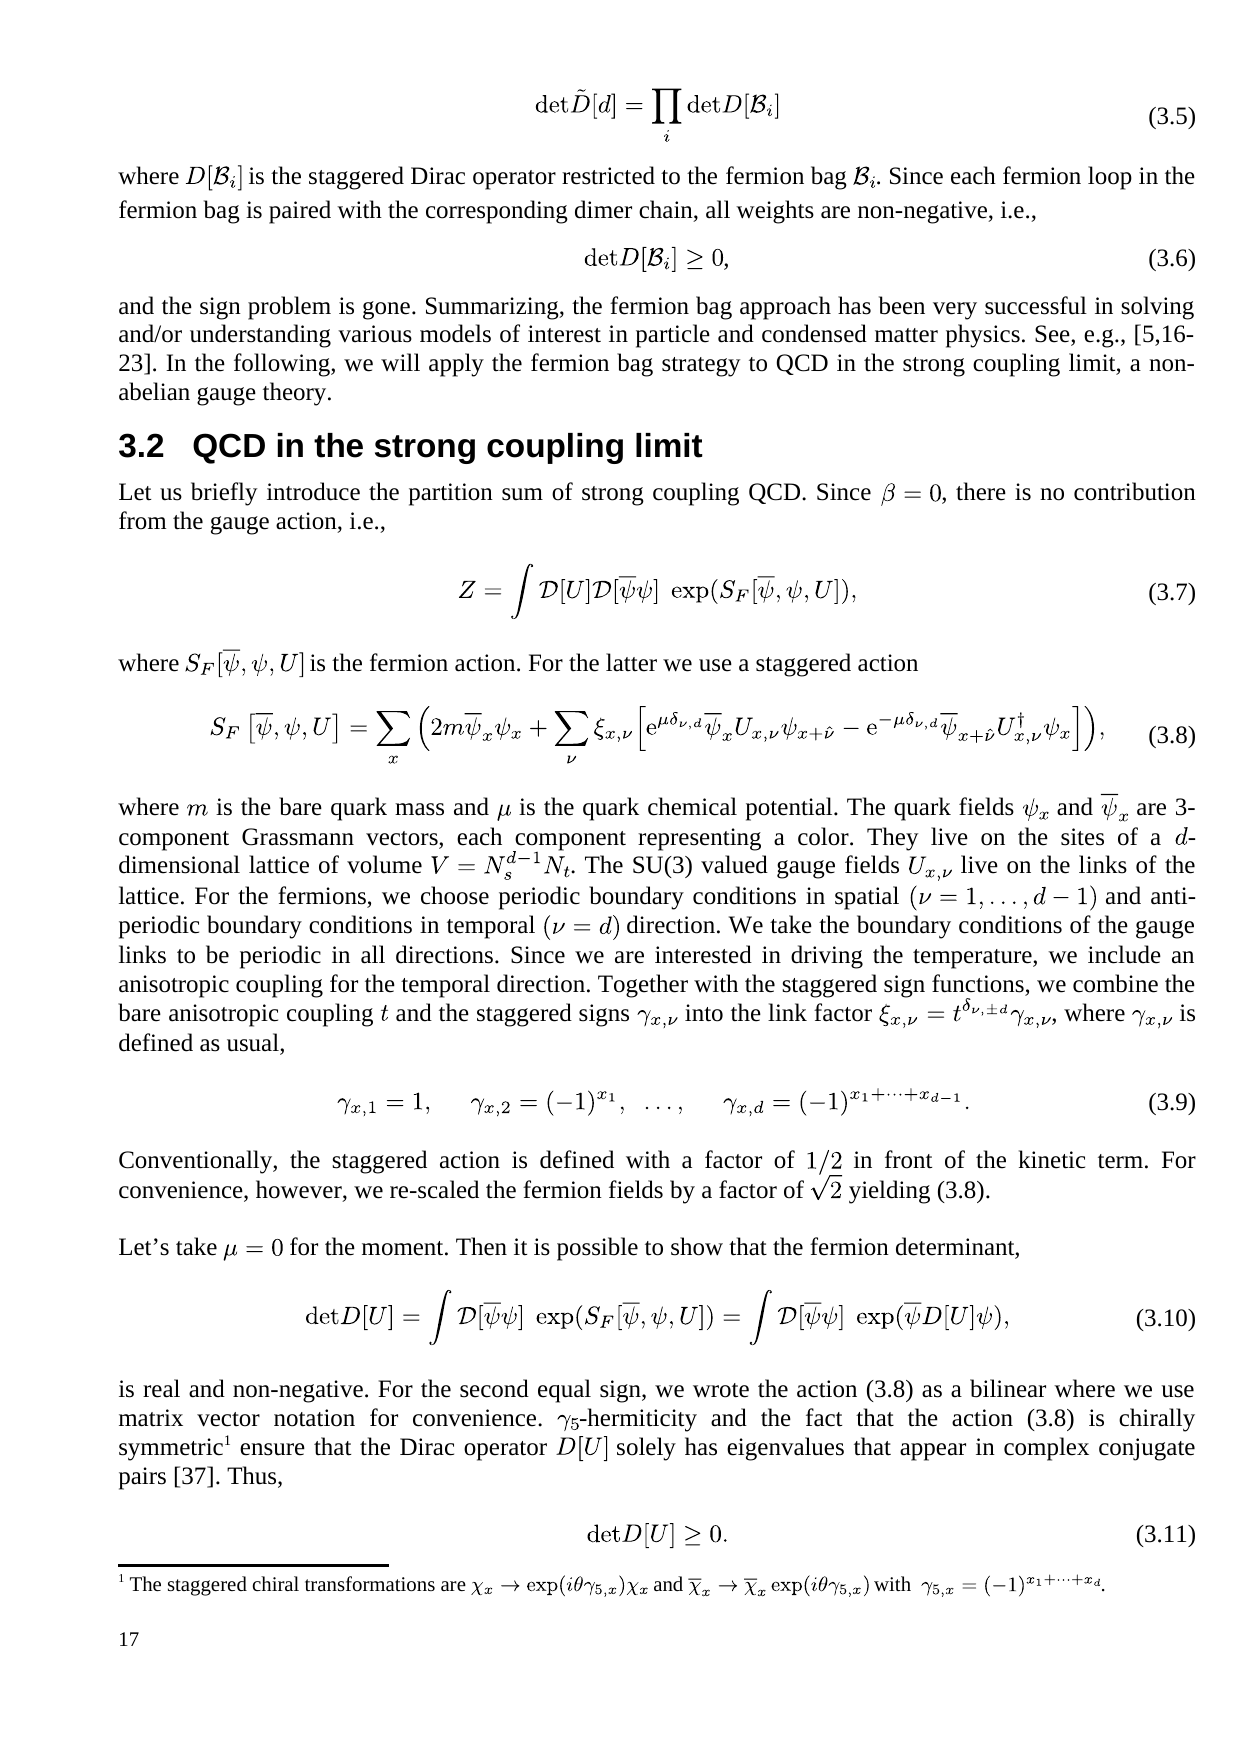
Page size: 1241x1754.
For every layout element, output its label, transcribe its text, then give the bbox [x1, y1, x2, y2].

text is real and non-negative. For the second equal sign, we wrote the action (3.8) as a bilinear where we use matrix vector notation for convenience. -hermiticity and the fact that the action (3.8) is chirally symmetric ensure that the Dirac operator solely has eigenvalues that appear in complex conjugate pairs [37]. Thus, [118, 1374, 1196, 1490]
text where is the fermion action. For the latter we use a staggered action [118, 648, 1196, 677]
text [118, 1290, 446, 1345]
text , (3.6) [118, 242, 1196, 272]
text [118, 564, 528, 619]
text [118, 89, 665, 142]
text (3.9) [118, 1086, 1196, 1117]
text and the sign problem is gone. Summarizing, the fermion bag approach has been very successful in solving and/or understanding various models of interest in particle and condensed matter physics. See, e.g., [5,16-23]. In the following, we will apply the fermion bag strategy to QCD in the strong coupling limit, a non-abelian gauge theory. [118, 291, 1196, 406]
text where is the staggered Dirac operator restricted to the fermion bag . Since each fermion loop in the fermion bag is paired with the corresponding dimer chain, all weights are non-negative, i.e., [118, 161, 1196, 223]
text (3.5) [669, 89, 1196, 142]
text (3.10) [756, 1290, 1196, 1345]
text (3.8) [570, 706, 1196, 764]
subtitle QCD in the strong coupling limit [118, 427, 1196, 465]
text [118, 706, 427, 764]
text Conventionally, the staggered action is defined with a factor of in front of the kinetic term. For convenience, however, we re-scaled the fermion fields by a factor of yielding (3.8). [118, 1145, 1196, 1204]
text The staggered chiral transformations are and with . [118, 1572, 1196, 1597]
text (3.7) [517, 564, 1196, 619]
text Let us briefly introduce the partition sum of strong coupling QCD. Since , there is no contribution from the gauge action, i.e., [118, 477, 1196, 535]
text where is the bare quark mass and is the quark chemical potential. The quark fields and are 3-component Grassmann vectors, each component representing a color. They live on the sites of a -dimensional lattice of volume . The SU(3) valued gauge fields live on the links of the lattice. For the fermions, we choose periodic boundary conditions in spatial and anti-periodic boundary conditions in temporal direction. We take the boundary conditions of the gauge links to be periodic in all directions. Since we are interested in driving the temperature, we include an anisotropic coupling for the temporal direction. Together with the staggered sign functions, we combine the bare anisotropic coupling and the staggered signs into the link factor , where is defined as usual, [118, 792, 1196, 1057]
text Let’s take for the moment. Then it is possible to show that the fermion determinant, [118, 1232, 1196, 1261]
text (3.11) [118, 1519, 1196, 1548]
